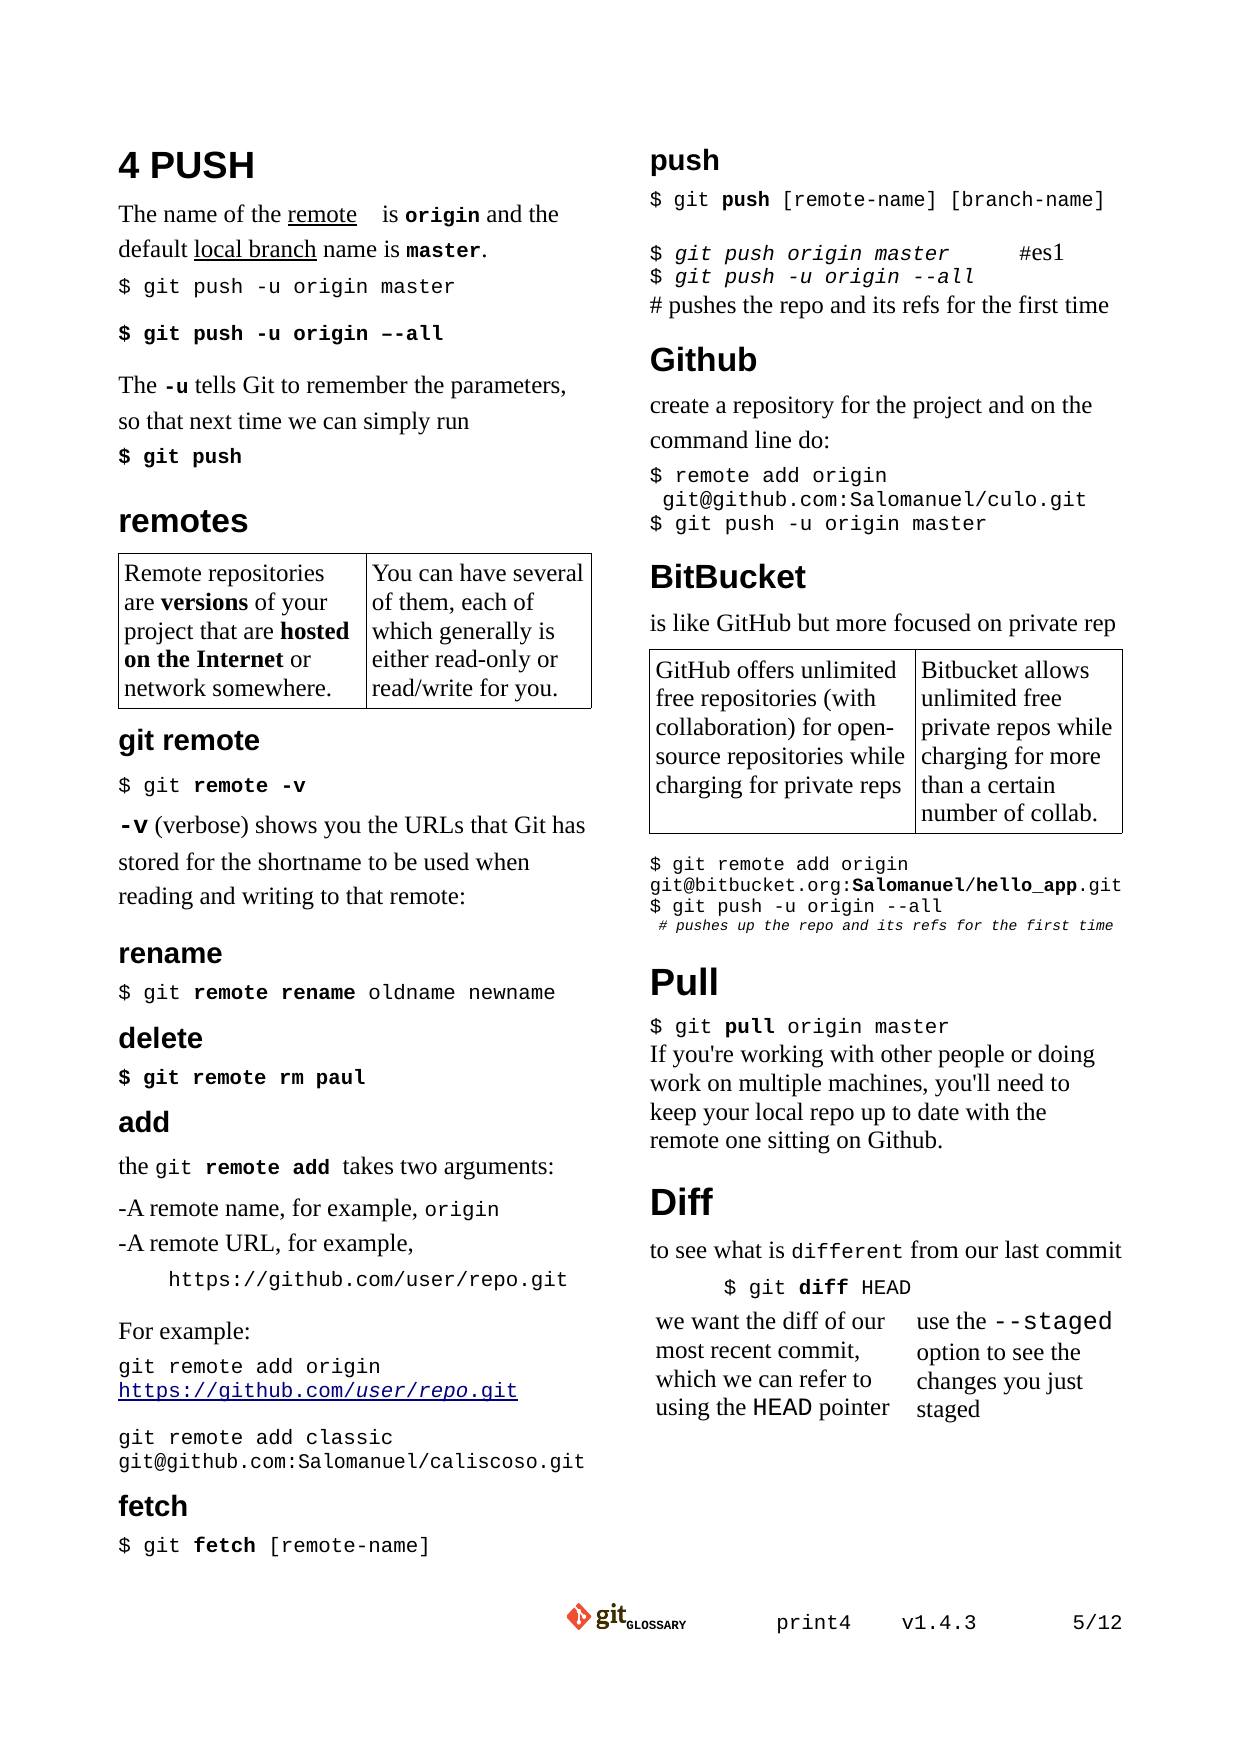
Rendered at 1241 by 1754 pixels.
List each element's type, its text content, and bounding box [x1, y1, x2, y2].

text create a repository for the project and on the command line do: [649, 391, 1122, 454]
text $ git push origin master #es1 [649, 237, 1122, 266]
text The -u tells Git to remember the parameters, so that next time we can simply run [118, 371, 591, 434]
text $ git push -u origin master [649, 513, 1122, 536]
text $ git push -u origin --all [649, 897, 1122, 918]
text For example: [118, 1316, 591, 1344]
subtitle git remote [118, 722, 591, 756]
text $ git remote add origin git@bitbucket.org:Salomanuel/hello_app.git [649, 854, 1122, 897]
table_header we want the diff of our most recent commit, which we can refer to using the HEAD pointer [650, 1301, 911, 1429]
text git remote add origin https://github.com/user/repo.git [118, 1356, 591, 1403]
table_header use the --staged option to see the changes you just staged [911, 1301, 1122, 1429]
text is like GitHub but more focused on private rep [649, 608, 1122, 637]
text $ git remote -v [118, 769, 591, 798]
text $ git fetch [remote-name] [118, 1535, 591, 1559]
text $ git push -u origin master [118, 276, 591, 299]
text to see what is different from our last commit [649, 1236, 1122, 1265]
text -v (verbose) shows you the URLs that Git has stored for the shortname to be used when reading and writing to that remote: [118, 810, 591, 910]
subtitle Github [649, 339, 1122, 378]
text git@github.com:Salomanuel/culo.git [649, 489, 1122, 513]
text $ remote add origin [649, 466, 1122, 489]
text git remote add classic git@github.com:Salomanuel/caliscoso.git [118, 1427, 591, 1474]
table_header You can have several of them, each of which generally is either read-only or read/write for you. [367, 554, 591, 708]
text If you're working with other people or doing work on multiple machines, you'll need to keep your local repo up to date with the remote one sitting on Github. [649, 1039, 1122, 1154]
text The name of the remote is origin and the default local branch name is master. [118, 199, 591, 264]
text # pushes the repo and its refs for the first time [649, 290, 1122, 319]
text $ git push -u origin –-all [118, 323, 591, 347]
text $ git remote rename oldname newname [118, 982, 591, 1006]
text $ git remote rm paul [118, 1067, 591, 1091]
subtitle rename [118, 936, 591, 970]
subtitle 4 PUSH [118, 143, 591, 187]
text # pushes up the repo and its refs for the first time [649, 918, 1122, 934]
text $ git diff HEAD [649, 1277, 1122, 1301]
text $ git pull origin master [649, 1016, 1122, 1039]
text $ git push [remote-name] [branch-name] [649, 189, 1122, 213]
text -A remote name, for example, origin [118, 1193, 591, 1222]
subtitle BitBucket [649, 557, 1122, 596]
text https://github.com/user/repo.git [118, 1268, 591, 1292]
subtitle remotes [118, 501, 591, 540]
text $ git push [118, 446, 591, 470]
picture [566, 1603, 627, 1630]
text -A remote URL, for example, [118, 1228, 591, 1257]
subtitle delete [118, 1021, 591, 1054]
subtitle push [649, 143, 1122, 177]
text $ git push -u origin --all [649, 266, 1122, 290]
table_header Bitbucket allows unlimited free private repos while charging for more than a certain number of collab. [916, 650, 1122, 833]
table_header Remote repositories are versions of your project that are hosted on the Internet or network somewhere. [119, 554, 366, 708]
subtitle Pull [649, 959, 1122, 1003]
text the git remote add takes two arguments: [118, 1151, 591, 1181]
subtitle Diff [649, 1179, 1122, 1223]
table_header GitHub offers unlimited free repositories (with collaboration) for open-source repositories while charging for private reps [650, 650, 915, 833]
subtitle add [118, 1105, 591, 1139]
subtitle fetch [118, 1489, 591, 1523]
